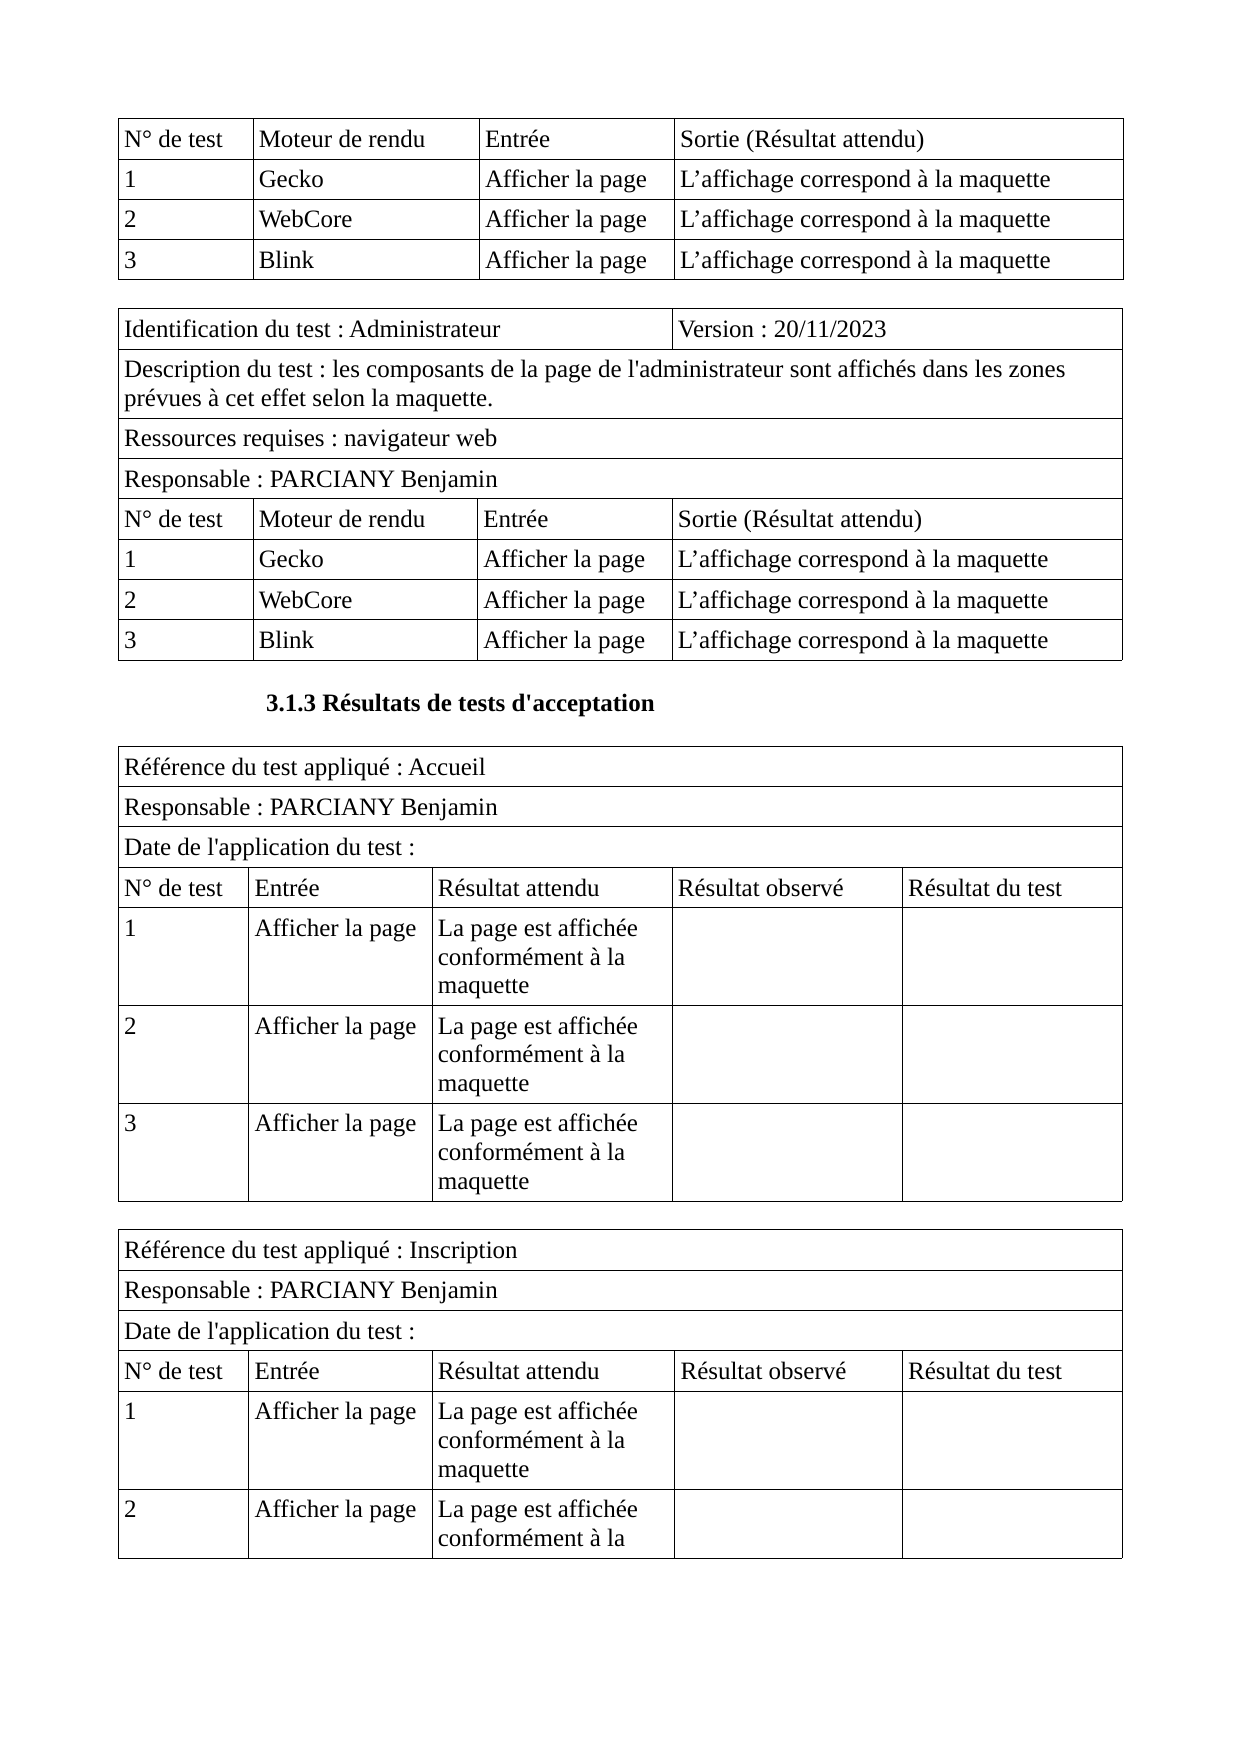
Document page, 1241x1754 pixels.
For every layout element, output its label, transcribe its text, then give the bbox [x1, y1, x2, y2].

table_cell [903, 1006, 1122, 1103]
table_cell Afficher la page [478, 620, 672, 659]
table_cell 1 [119, 160, 253, 199]
table_cell [903, 1490, 1122, 1557]
table_cell [903, 908, 1122, 1005]
table_cell Afficher la page [249, 1490, 432, 1557]
table_cell 2 [119, 580, 253, 619]
table_cell Afficher la page [249, 1006, 432, 1103]
table_cell La page est affichée conformément à la maquette [433, 1104, 672, 1201]
table_cell L’affichage correspond à la maquette [675, 200, 1123, 239]
table_cell [903, 1104, 1122, 1201]
table_cell Responsable : PARCIANY Benjamin [119, 459, 1122, 498]
table_cell N° de test [119, 119, 253, 158]
table_cell Afficher la page [480, 200, 674, 239]
table_cell Gecko [254, 160, 479, 199]
table_cell Afficher la page [478, 580, 672, 619]
table_cell WebCore [254, 580, 477, 619]
table_cell [673, 908, 902, 1005]
table_header Référence du test appliqué : Accueil [119, 747, 1122, 786]
table_cell Sortie (Résultat attendu) [675, 119, 1123, 158]
table_cell Gecko [254, 540, 477, 579]
table_cell Description du test : les composants de la page de l'administrateur sont affichés dans les zones prévues à cet effet selon la maquette. [119, 350, 1122, 418]
table_cell L’affichage correspond à la maquette [675, 240, 1123, 279]
table_cell Résultat observé [673, 868, 902, 907]
table_cell [673, 1006, 902, 1103]
table_cell Afficher la page [480, 240, 674, 279]
table_cell 2 [119, 1006, 248, 1103]
table_cell 3 [119, 620, 253, 659]
table_cell WebCore [254, 200, 479, 239]
table_cell La page est affichée conformément à la [433, 1490, 674, 1557]
table_cell 2 [119, 1490, 248, 1557]
table_cell L’affichage correspond à la maquette [675, 160, 1123, 199]
table_cell La page est affichée conformément à la maquette [433, 1392, 674, 1488]
table_cell Entrée [478, 499, 672, 538]
table_cell Entrée [480, 119, 674, 158]
table_cell 3 [119, 1104, 248, 1201]
table_cell Blink [254, 240, 479, 279]
table_header Référence du test appliqué : Inscription [119, 1230, 1122, 1270]
table_cell [675, 1392, 902, 1488]
table_cell Afficher la page [478, 540, 672, 579]
table_cell Résultat observé [675, 1351, 902, 1391]
table_cell [673, 1104, 902, 1201]
table_cell [675, 1490, 902, 1557]
table_header Version : 20/11/2023 [673, 309, 1122, 348]
table_cell N° de test [119, 1351, 248, 1391]
table_cell Date de l'application du test : [119, 827, 1122, 867]
table_cell Moteur de rendu [254, 499, 477, 538]
table_cell N° de test [119, 499, 253, 538]
table_cell 1 [119, 908, 248, 1005]
table_header Identification du test : Administrateur [119, 309, 672, 348]
table_cell Résultat attendu [433, 1351, 674, 1391]
table_cell 1 [119, 1392, 248, 1488]
table_cell La page est affichée conformément à la maquette [433, 1006, 672, 1103]
table_cell L’affichage correspond à la maquette [673, 540, 1122, 579]
table_cell Responsable : PARCIANY Benjamin [119, 1271, 1122, 1310]
text 3.1.3 Résultats de tests d'acceptation [118, 688, 1122, 717]
table_cell Afficher la page [480, 160, 674, 199]
table_cell Afficher la page [249, 1104, 432, 1201]
table_cell L’affichage correspond à la maquette [673, 580, 1122, 619]
table_cell Date de l'application du test : [119, 1311, 1122, 1350]
table_cell 1 [119, 540, 253, 579]
table_cell Moteur de rendu [254, 119, 479, 158]
table_cell Sortie (Résultat attendu) [673, 499, 1122, 538]
table_cell 2 [119, 200, 253, 239]
table_cell La page est affichée conformément à la maquette [433, 908, 672, 1005]
table_cell Responsable : PARCIANY Benjamin [119, 787, 1122, 826]
table_cell L’affichage correspond à la maquette [673, 620, 1122, 659]
table_cell N° de test [119, 868, 248, 907]
table_cell Blink [254, 620, 477, 659]
table_cell 3 [119, 240, 253, 279]
table_cell Ressources requises : navigateur web [119, 419, 1122, 458]
table_cell Afficher la page [249, 1392, 432, 1488]
table_cell Résultat du test [903, 1351, 1122, 1391]
table_cell Résultat du test [903, 868, 1122, 907]
table_cell Entrée [249, 1351, 432, 1391]
table_cell Entrée [249, 868, 432, 907]
table_cell Résultat attendu [433, 868, 672, 907]
table_cell [903, 1392, 1122, 1488]
table_cell Afficher la page [249, 908, 432, 1005]
